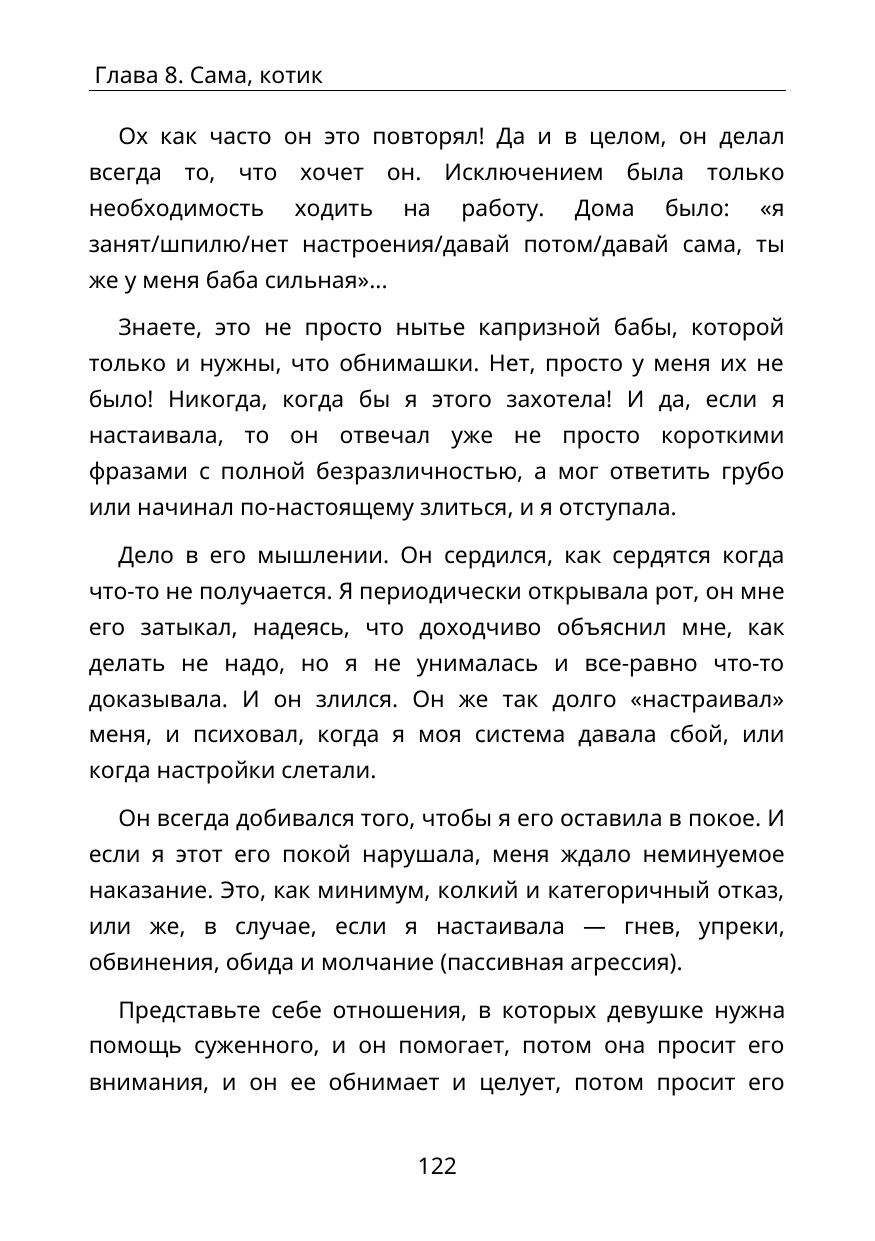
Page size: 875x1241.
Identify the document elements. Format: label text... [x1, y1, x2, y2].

text Представьте себе отношения, в которых девушке нужна помощь суженного, и он помогает, потом она просит его внимания, и он ее обнимает и целует, потом просит его [88, 993, 786, 1097]
text Ох как часто он это повторял! Да и в целом, он делал всегда то, что хочет он. Исключением была только необходимость ходить на работу. Дома было: «я занят/шпилю/нет настроения/давай потом/давай сама, ты же у меня баба сильная»... [88, 120, 786, 295]
text Дело в его мышлении. Он сердился, как сердятся когда что-то не получается. Я периодически открывала рот, он мне его затыкал, надеясь, что доходчиво объяснил мне, как делать не надо, но я не унималась и все-равно что-то доказывала. И он злился. Он же так долго «настраивал» меня, и психовал, когда я моя система давала сбой, или когда настройки слетали. [88, 539, 786, 786]
text Он всегда добивался того, чтобы я его оставила в покое. И если я этот его покой нарушала, меня ждало неминуемое наказание. Это, как минимум, колкий и категоричный отказ, или же, в случае, если я настаивала — гнев, упреки, обвинения, обида и молчание (пассивная агрессия). [88, 802, 786, 977]
text Знаете, это не просто нытье капризной бабы, которой только и нужны, что обнимашки. Нет, просто у меня их не было! Никогда, когда бы я этого захотела! И да, если я настаивала, то он отвечал уже не просто короткими фразами с полной безразличностью, а мог ответить грубо или начинал по-настоящему злиться, и я отступала. [88, 311, 786, 522]
